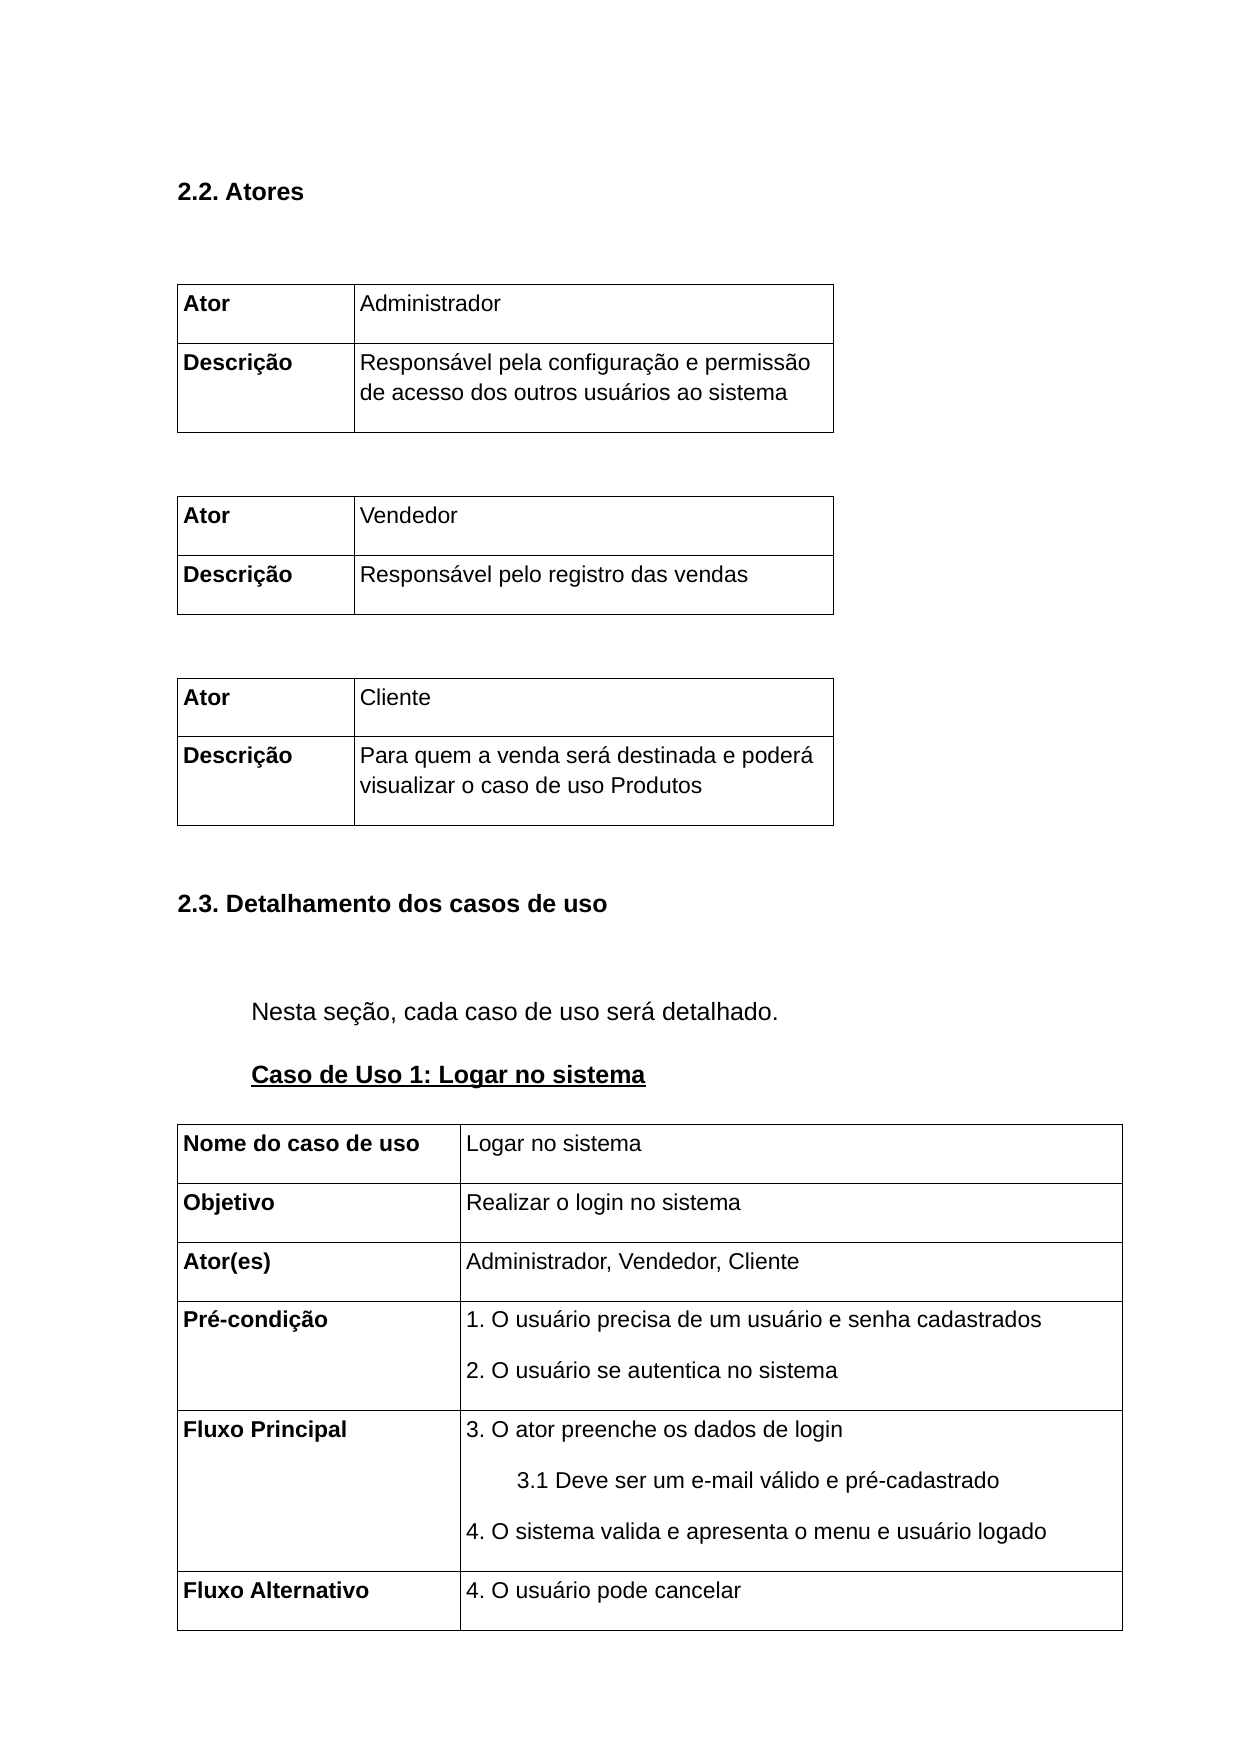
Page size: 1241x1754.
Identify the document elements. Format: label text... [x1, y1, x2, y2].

table_cell Realizar o login no sistema [461, 1184, 1122, 1242]
table_header Logar no sistema [461, 1125, 1122, 1183]
table_header Cliente [355, 679, 833, 736]
subtitle 2.2. Atores [177, 177, 1122, 206]
table_cell Fluxo Alternativo [178, 1572, 460, 1630]
table_header Ator [178, 285, 354, 343]
table_cell Ator(es) [178, 1243, 460, 1301]
table_cell 1. O usuário precisa de um usuário e senha cadastrados 2. O usuário se autentica no sistema [461, 1302, 1122, 1410]
subtitle 2.3. Detalhamento dos casos de uso [177, 889, 1122, 918]
table_cell Descrição [178, 556, 354, 613]
table_cell Para quem a venda será destinada e poderá visualizar o caso de uso Produtos [355, 737, 833, 825]
table_header Vendedor [355, 497, 833, 555]
table_cell Pré-condição [178, 1302, 460, 1410]
text Nesta seção, cada caso de uso será detalhado. [177, 996, 1122, 1025]
table_cell Responsável pela configuração e permissão de acesso dos outros usuários ao sistema [355, 344, 833, 432]
table_header Nome do caso de uso [178, 1125, 460, 1183]
table_header Ator [178, 497, 354, 555]
table_cell Descrição [178, 737, 354, 825]
table_cell 4. O usuário pode cancelar [461, 1572, 1122, 1630]
table_cell Descrição [178, 344, 354, 432]
table_header Ator [178, 679, 354, 736]
table_cell Administrador, Vendedor, Cliente [461, 1243, 1122, 1301]
table_cell Responsável pelo registro das vendas [355, 556, 833, 613]
text Caso de Uso 1: Logar no sistema [177, 1060, 1122, 1089]
table_cell 3. O ator preenche os dados de login 3.1 Deve ser um e-mail válido e pré-cadastrado 4. O sistema valida e apresenta o menu e usuário logado [461, 1411, 1122, 1571]
table_cell Objetivo [178, 1184, 460, 1242]
table_header Administrador [355, 285, 833, 343]
table_cell Fluxo Principal [178, 1411, 460, 1571]
